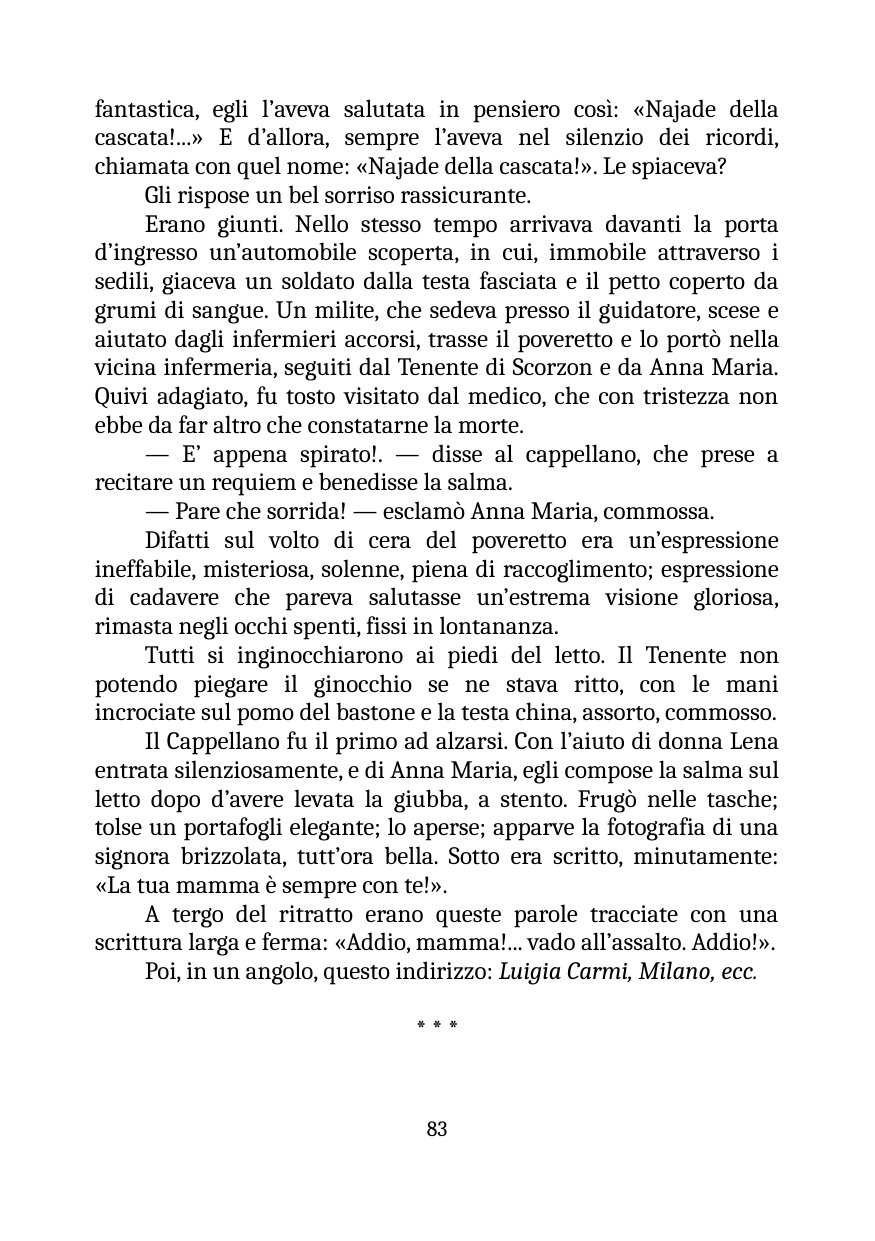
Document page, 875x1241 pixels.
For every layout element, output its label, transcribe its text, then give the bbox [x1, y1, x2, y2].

text * * * [94, 1015, 779, 1044]
text — E’ appena spirato!. — disse al cappellano, che prese a recitare un requiem e benedisse la salma. [94, 439, 779, 497]
text Tutti si inginocchiarono ai piedi del letto. Il Tenente non potendo piegare il ginocchio se ne stava ritto, con le mani incrociate sul pomo del bastone e la testa china, assorto, commosso. [94, 641, 779, 727]
text — Pare che sorrida! — esclamò Anna Maria, commossa. [94, 497, 779, 526]
text Poi, in un angolo, questo indirizzo: Luigia Carmi, Milano, ecc. [94, 957, 779, 986]
text A tergo del ritratto erano queste parole tracciate con una scrittura larga e ferma: «Addio, mamma!... vado all’assalto. Addio!». [94, 899, 779, 957]
text Erano giunti. Nello stesso tempo arrivava davanti la porta d’ingresso un’automobile scoperta, in cui, immobile attraverso i sedili, giaceva un soldato dalla testa fasciata e il petto coperto da grumi di sangue. Un milite, che sedeva presso il guidatore, scese e aiutato dagli infermieri accorsi, trasse il poveretto e lo portò nella vicina infermeria, seguiti dal Tenente di Scorzon e da Anna Maria. Quivi adagiato, fu tosto visitato dal medico, che con tristezza non ebbe da far altro che constatarne la morte. [94, 209, 779, 439]
text Il Cappellano fu il primo ad alzarsi. Con l’aiuto di donna Lena entrata silenziosamente, e di Anna Maria, egli compose la salma sul letto dopo d’avere levata la giubba, a stento. Frugò nelle tasche; tolse un portafogli elegante; lo aperse; apparve la fotografia di una signora brizzolata, tutt’ora bella. Sotto era scritto, minutamente: «La tua mamma è sempre con te!». [94, 727, 779, 899]
text Gli rispose un bel sorriso rassicurante. [94, 181, 779, 209]
text Difatti sul volto di cera del poveretto era un’espressione ineffabile, misteriosa, solenne, piena di raccoglimento; espressione di cadavere che pareva salutasse un’estrema visione gloriosa, rimasta negli occhi spenti, fissi in lontananza. [94, 526, 779, 641]
text fantastica, egli l’aveva salutata in pensiero così: «Najade della cascata!...» E d’allora, sempre l’aveva nel silenzio dei ricordi, chiamata con quel nome: «Najade della cascata!». Le spiaceva? [94, 94, 779, 181]
